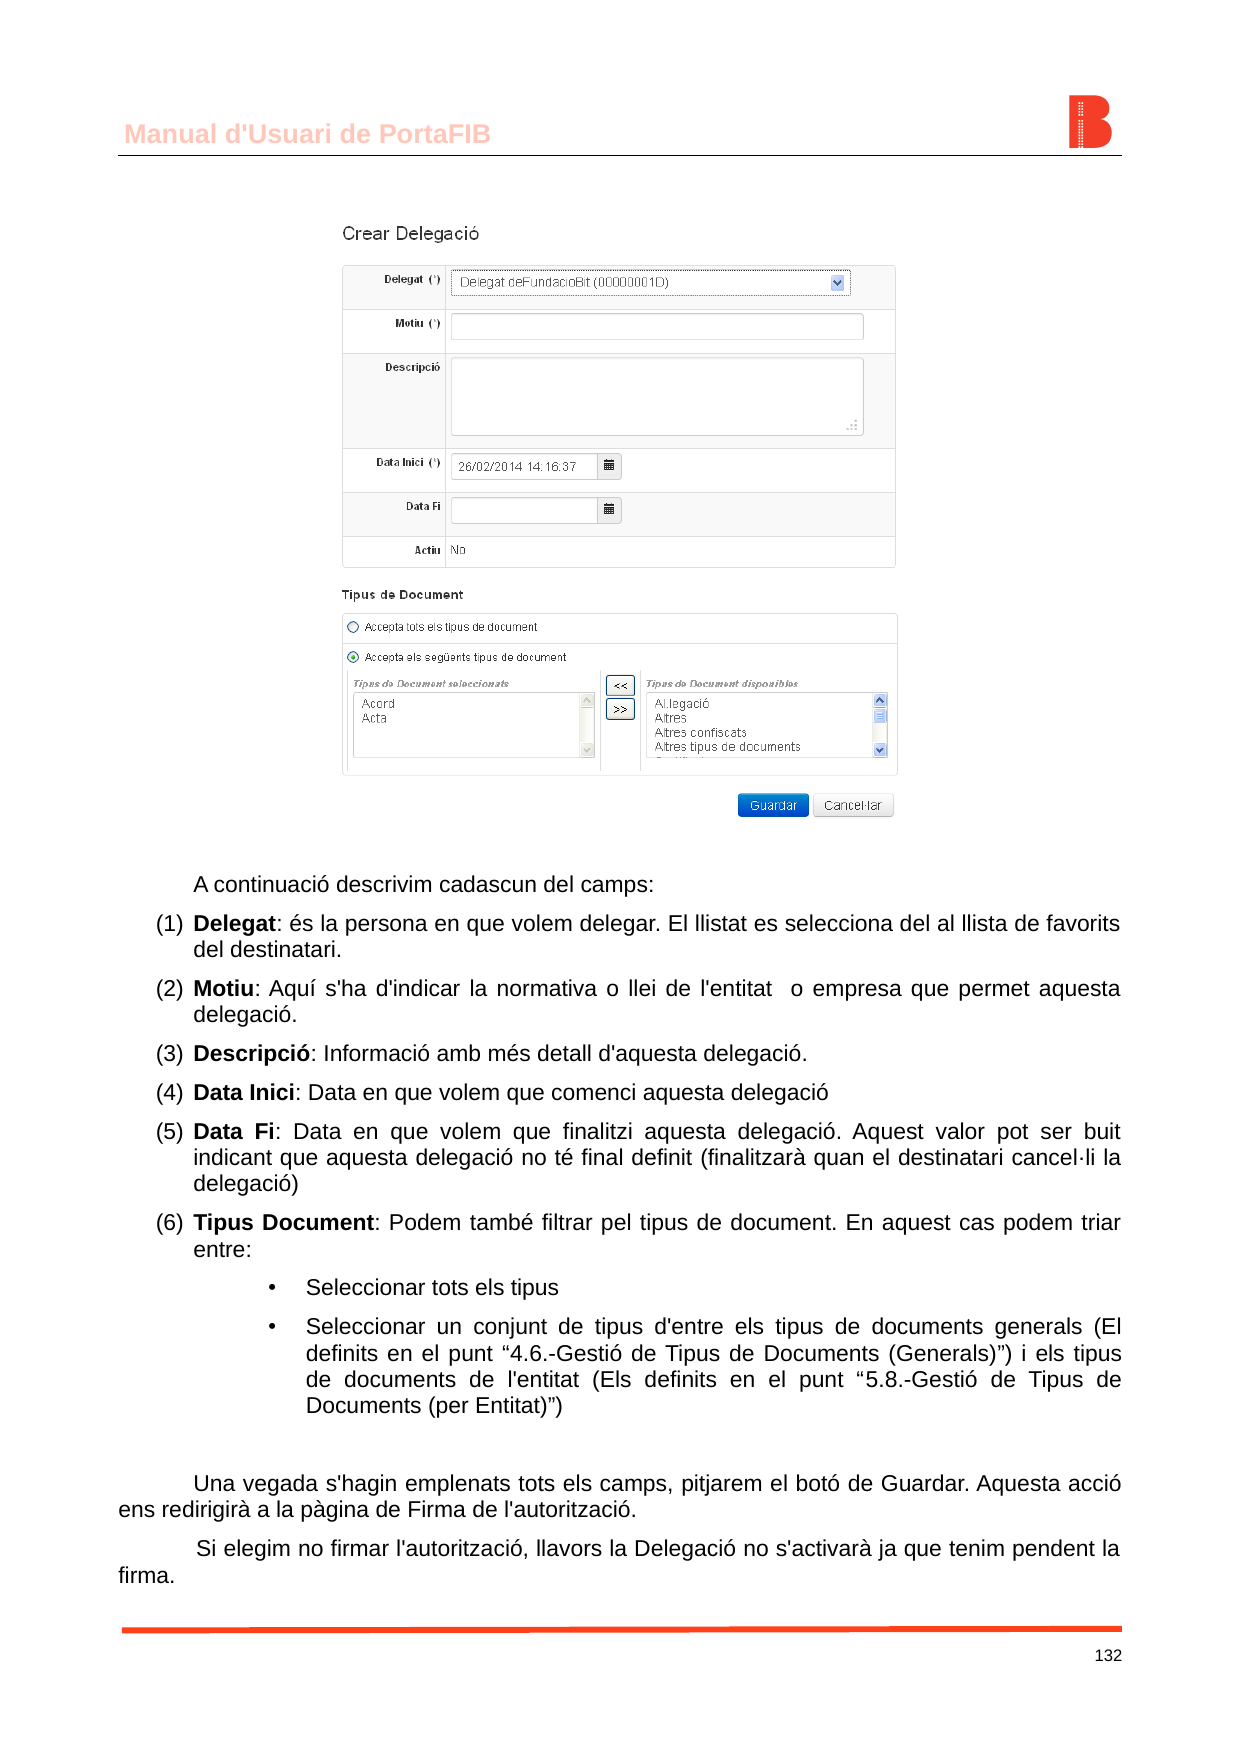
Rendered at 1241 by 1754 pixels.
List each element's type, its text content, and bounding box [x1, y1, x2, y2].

list Motiu: Aquí s'ha d'indicar la normativa o llei de l'entitat o empresa que permet aquesta delegació. [156, 975, 1122, 1027]
list Data Inici: Data en que volem que comenci aquesta delegació [156, 1079, 1122, 1105]
list Seleccionar un conjunt de tipus d'entre els tipus de documents generals (El definits en el punt “4.6.-Gestió de Tipus de Documents (Generals)”) i els tipus de documents de l'entitat (Els definits en el punt “5.8.-Gestió de Tipus de Documents (per Entitat)”) [268, 1313, 1122, 1419]
list Delegat: és la persona en que volem delegar. El llistat es selecciona del al llista de favorits del destinatari. [156, 909, 1122, 962]
picture [1063, 94, 1117, 150]
text Si elegim no firmar l'autorització, llavors la Delegació no s'activarà ja que tenim pendent la firma. [118, 1535, 1122, 1588]
list Seleccionar tots els tipus [268, 1274, 1122, 1301]
text A continuació descrivim cadascun del camps: [118, 871, 1122, 897]
list Tipus Document: Podem també filtrar pel tipus de document. En aquest cas podem triar entre: [156, 1209, 1122, 1262]
picture [328, 215, 912, 820]
list Data Fi: Data en que volem que finalitzi aquesta delegació. Aquest valor pot ser buit indicant que aquesta delegació no té final definit (finalitzarà quan el destinatari cancel·li la delegació) [156, 1118, 1122, 1197]
list Descripció: Informació amb més detall d'aquesta delegació. [156, 1040, 1122, 1066]
text Una vegada s'hagin emplenats tots els camps, pitjarem el botó de Guardar. Aquesta acció ens redirigirà a la pàgina de Firma de l'autorització. [118, 1470, 1122, 1523]
